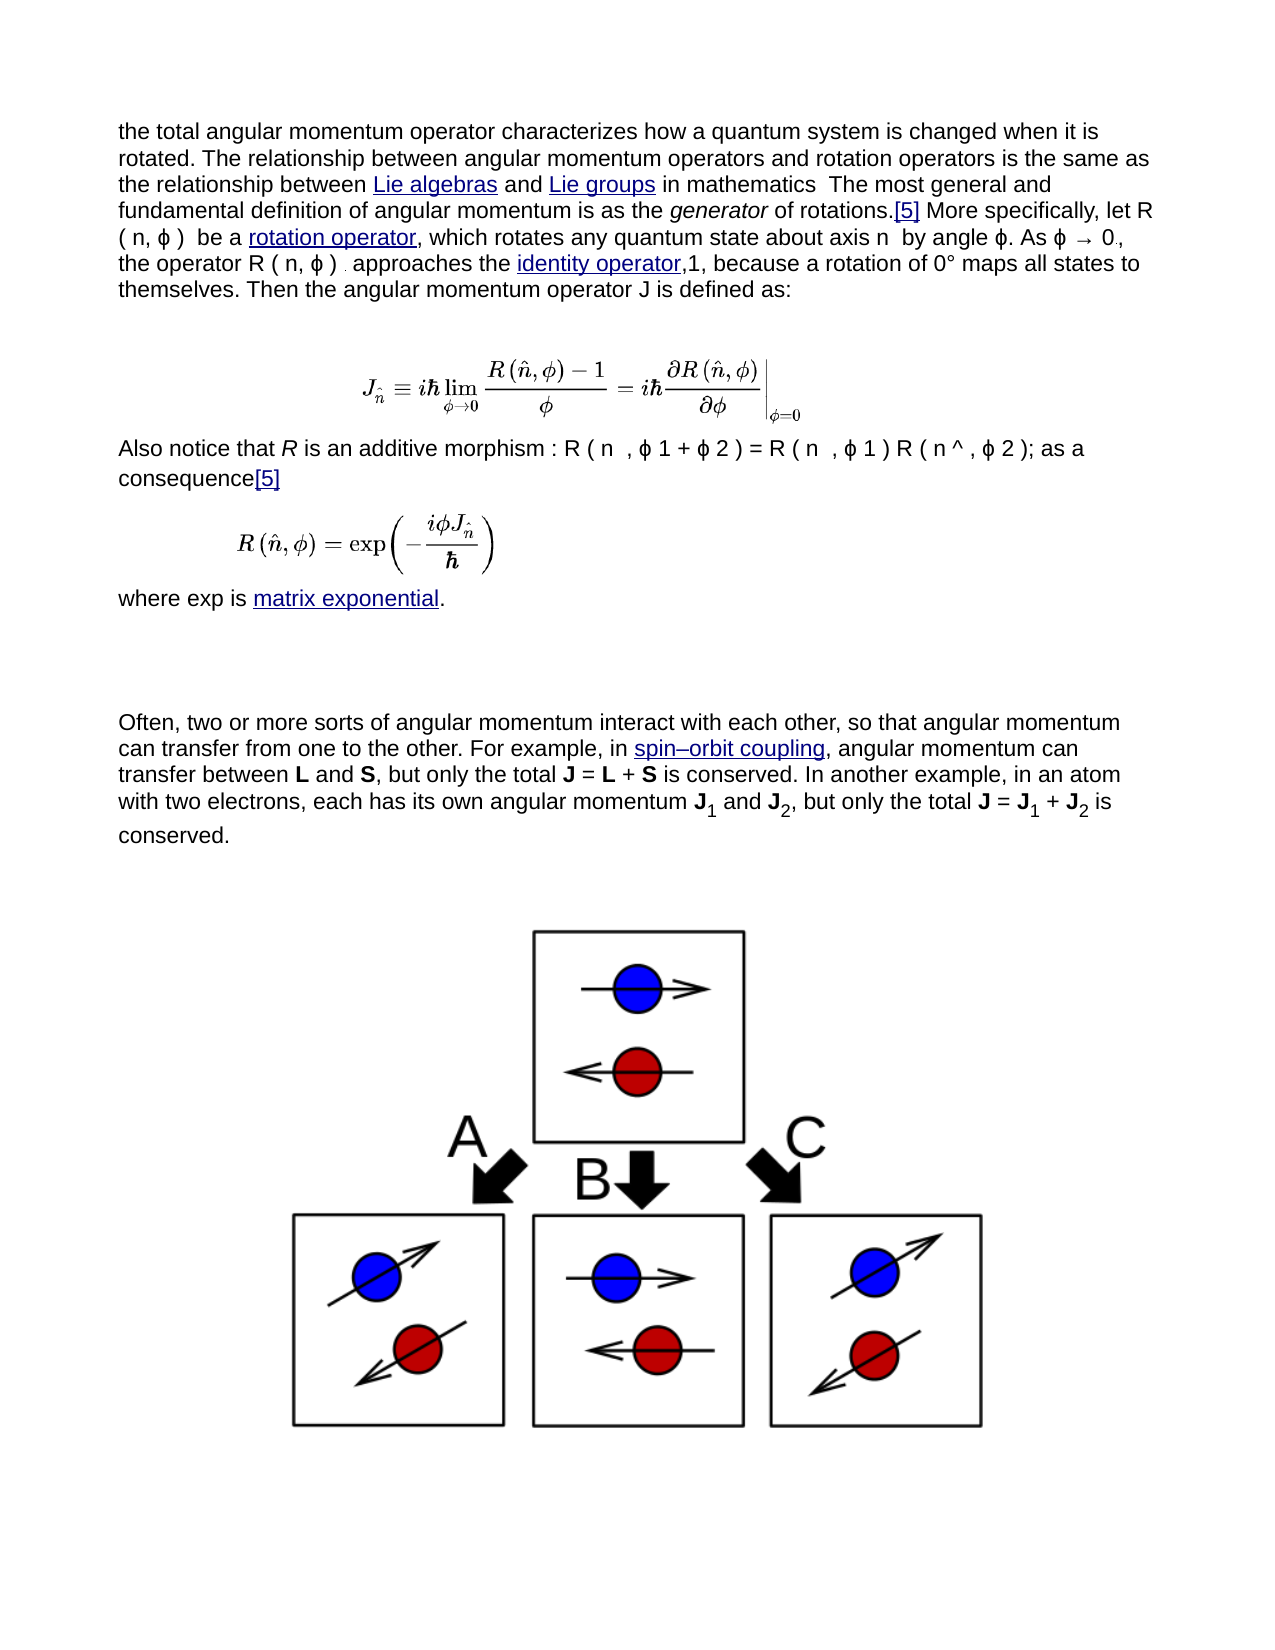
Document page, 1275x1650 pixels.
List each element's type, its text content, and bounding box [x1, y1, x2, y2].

text where exp is matrix exponential. [118, 581, 1157, 611]
picture [218, 505, 514, 581]
text Often, two or more sorts of angular momentum interact with each other, so that angular momentum can transfer from one to the other. For example, in spin–orbit coupling, angular momentum can transfer between L and S, but only the total J = L + S is conserved. In another example, in an atom with two electrons, each has its own angular momentum J1 and J2, but only the total J = J1 + J2 is conserved. [118, 709, 1157, 848]
picture [262, 901, 1013, 1458]
text Also notice that R is an additive morphism : R ( n , ϕ 1 + ϕ 2 ) = R ( n , ϕ 1 ) R ( n ^ , ϕ 2 ); as a consequence[5] [118, 431, 1157, 491]
picture [322, 349, 810, 431]
text the total angular momentum operator characterizes how a quantum system is changed when it is rotated. The relationship between angular momentum operators and rotation operators is the same as the relationship between Lie algebras and Lie groups in mathematics The most general and fundamental definition of angular momentum is as the generator of rotations.[5] More specifically, let R ( n, ϕ ) be a rotation operator, which rotates any quantum state about axis n by angle ϕ. As ϕ → 0, the operator R ( n, ϕ ) approaches the identity operator,1, because a rotation of 0° maps all states to themselves. Then the angular momentum operator J is defined as: [118, 118, 1157, 303]
